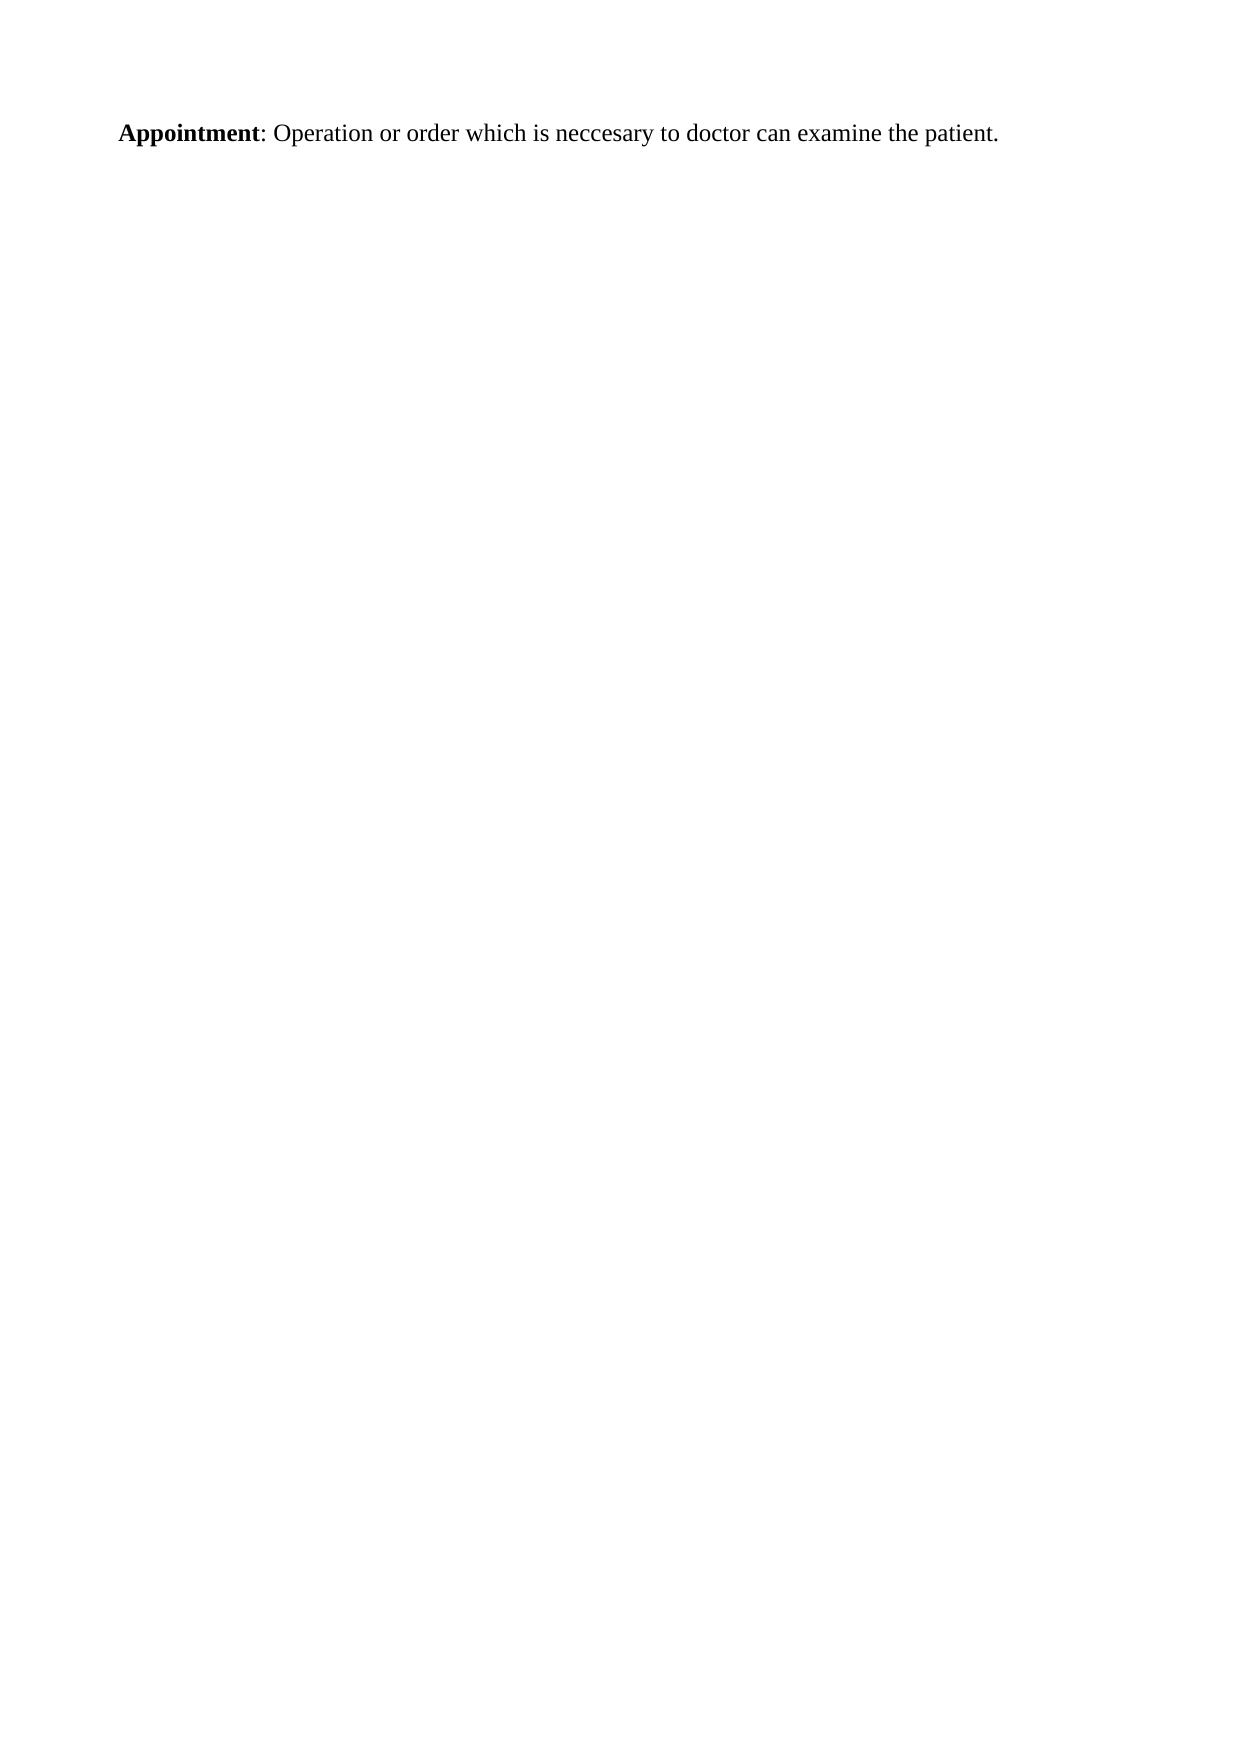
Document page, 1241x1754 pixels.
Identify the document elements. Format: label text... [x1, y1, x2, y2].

text Appointment: Operation or order which is neccesary to doctor can examine the patient. [118, 118, 1122, 147]
